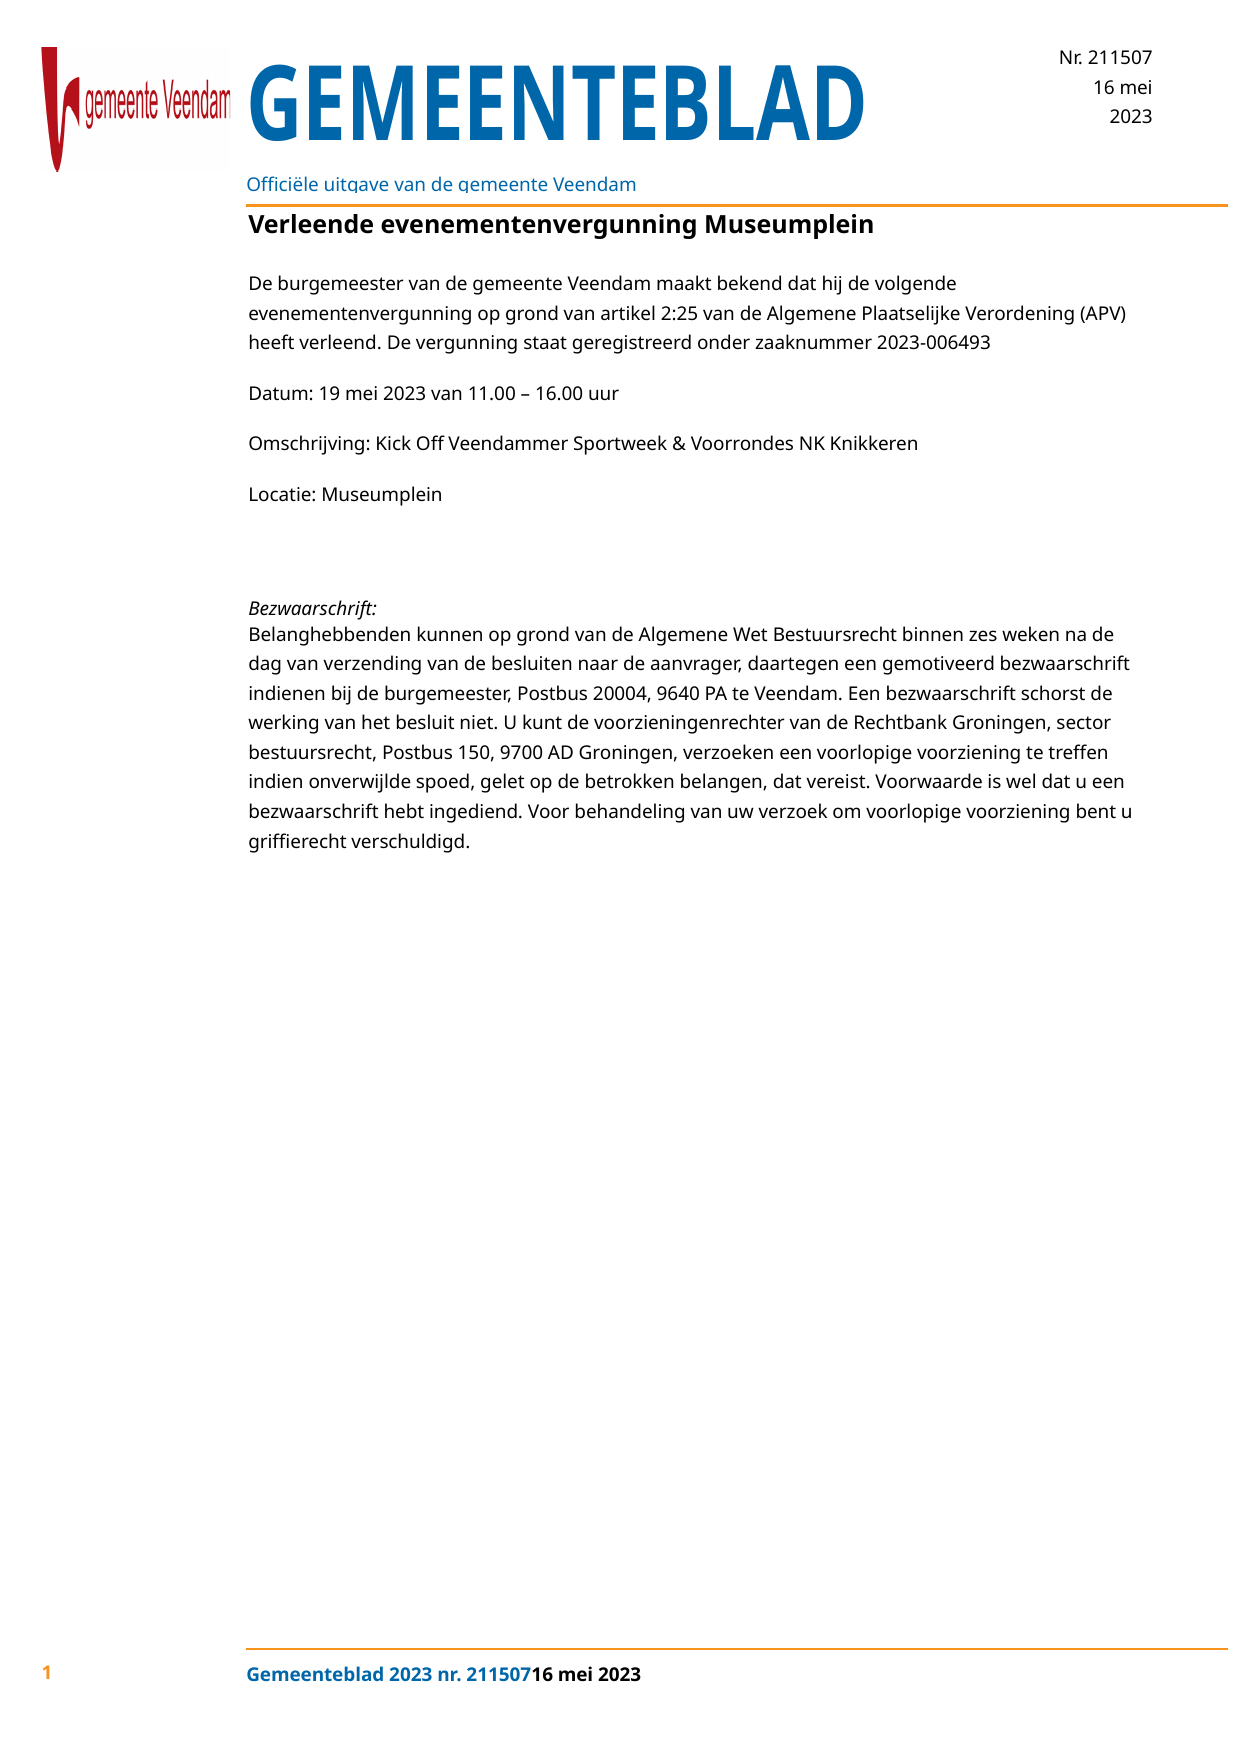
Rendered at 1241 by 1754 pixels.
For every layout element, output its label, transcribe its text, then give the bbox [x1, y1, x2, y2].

text Verleende evenementenvergunning Museumplein [248, 207, 1152, 241]
text Datum: 19 mei 2023 van 11.00 – 16.00 uur [248, 380, 1152, 406]
text Bezwaarschrift: [248, 595, 1152, 621]
text Locatie: Museumplein [248, 481, 1152, 506]
text Belanghebbenden kunnen op grond van de Algemene Wet Bestuursrecht binnen zes weken na de dag van verzending van de besluiten naar de aanvrager, daartegen een gemotiveerd bezwaarschrift indienen bij de burgemeester, Postbus 20004, 9640 PA te Veendam. Een bezwaarschrift schorst de werking van het besluit niet. U kunt de voorzieningenrechter van de Rechtbank Groningen, sector bestuursrecht, Postbus 150, 9700 AD Groningen, verzoeken een voorlopige voorziening te treffen indien onverwijlde spoed, gelet op de betrokken belangen, dat vereist. Voorwaarde is wel dat u een bezwaarschrift hebt ingediend. Voor behandeling van uw verzoek om voorlopige voorziening bent u griffierecht verschuldigd. [248, 621, 1152, 854]
text Omschrijving: Kick Off Veendammer Sportweek & Voorrondes NK Knikkeren [248, 430, 1152, 456]
picture [41, 47, 231, 172]
text De burgemeester van de gemeente Veendam maakt bekend dat hij de volgende evenementenvergunning op grond van artikel 2:25 van de Algemene Plaatselijke Verordening (APV) heeft verleend. De vergunning staat geregistreerd onder zaaknummer 2023-006493 [248, 270, 1152, 355]
